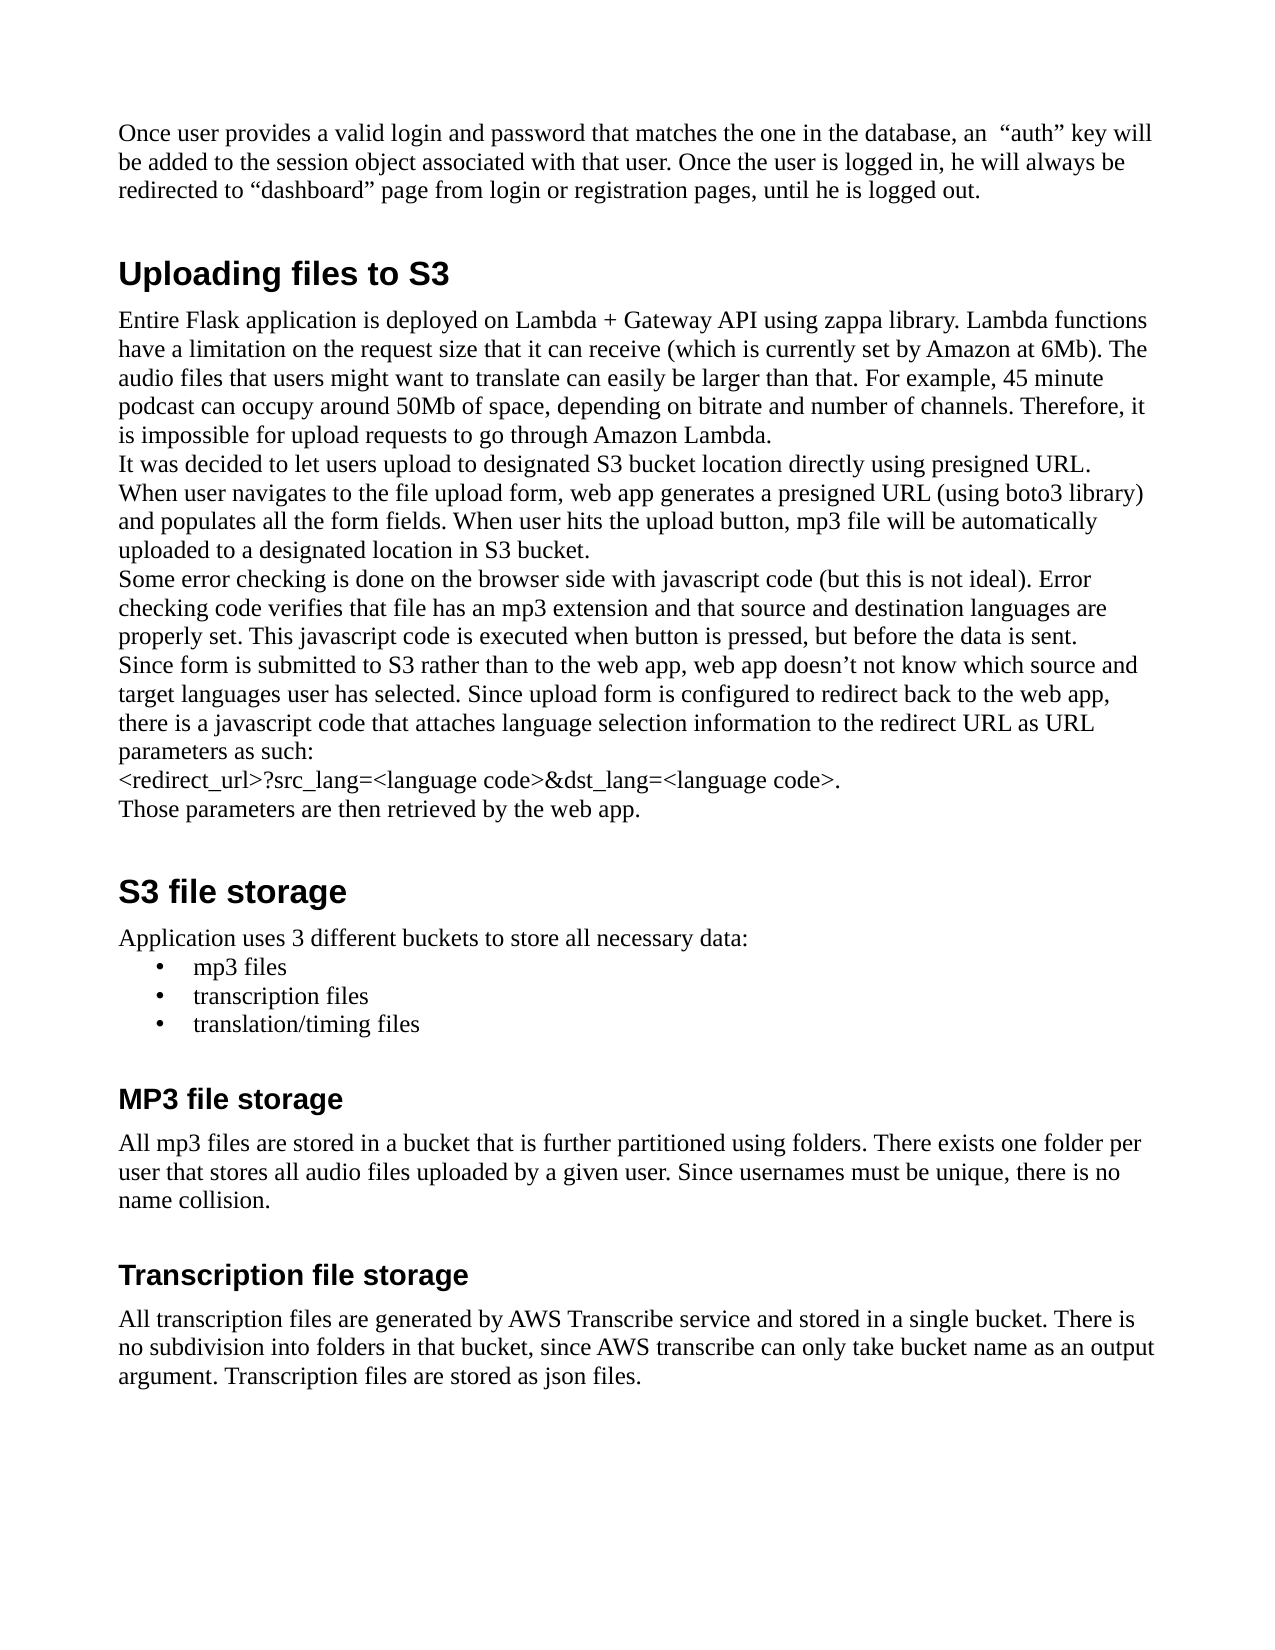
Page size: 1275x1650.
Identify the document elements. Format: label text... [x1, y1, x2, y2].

text Since form is submitted to S3 rather than to the web app, web app doesn’t not know which source and target languages user has selected. Since upload form is configured to redirect back to the web app, there is a javascript code that attaches language selection information to the redirect URL as URL parameters as such: [118, 650, 1157, 765]
list transcription files [156, 981, 1157, 1009]
list mp3 files [156, 952, 1157, 981]
subtitle MP3 file storage [118, 1082, 1157, 1115]
text Application uses 3 different buckets to store all necessary data: [118, 923, 1157, 952]
text It was decided to let users upload to designated S3 bucket location directly using presigned URL. When user navigates to the file upload form, web app generates a presigned URL (using boto3 library) and populates all the form fields. When user hits the upload button, mp3 file will be automatically uploaded to a designated location in S3 bucket. [118, 449, 1157, 564]
text Some error checking is done on the browser side with javascript code (but this is not ideal). Error checking code verifies that file has an mp3 extension and that source and destination languages are properly set. This javascript code is executed when button is pressed, but before the data is sent. [118, 564, 1157, 650]
text <redirect_url>?src_lang=<language code>&dst_lang=<language code>. [118, 765, 1157, 794]
list translation/timing files [156, 1009, 1157, 1038]
text Once user provides a valid login and password that matches the one in the database, an “auth” key will be added to the session object associated with that user. Once the user is logged in, he will always be redirected to “dashboard” page from login or registration pages, until he is logged out. [118, 118, 1157, 204]
text Those parameters are then retrieved by the web app. [118, 794, 1157, 823]
subtitle Uploading files to S3 [118, 254, 1157, 293]
text Entire Flask application is deployed on Lambda + Gateway API using zappa library. Lambda functions have a limitation on the request size that it can receive (which is currently set by Amazon at 6Mb). The audio files that users might want to translate can easily be larger than that. For example, 45 minute podcast can occupy around 50Mb of space, depending on bitrate and number of channels. Therefore, it is impossible for upload requests to go through Amazon Lambda. [118, 305, 1157, 449]
subtitle S3 file storage [118, 872, 1157, 911]
text All mp3 files are stored in a bucket that is further partitioned using folders. There exists one folder per user that stores all audio files uploaded by a given user. Since usernames must be unique, there is no name collision. [118, 1128, 1157, 1214]
subtitle Transcription file storage [118, 1257, 1157, 1291]
text All transcription files are generated by AWS Transcribe service and stored in a single bucket. There is no subdivision into folders in that bucket, since AWS transcribe can only take bucket name as an output argument. Transcription files are stored as json files. [118, 1304, 1157, 1390]
